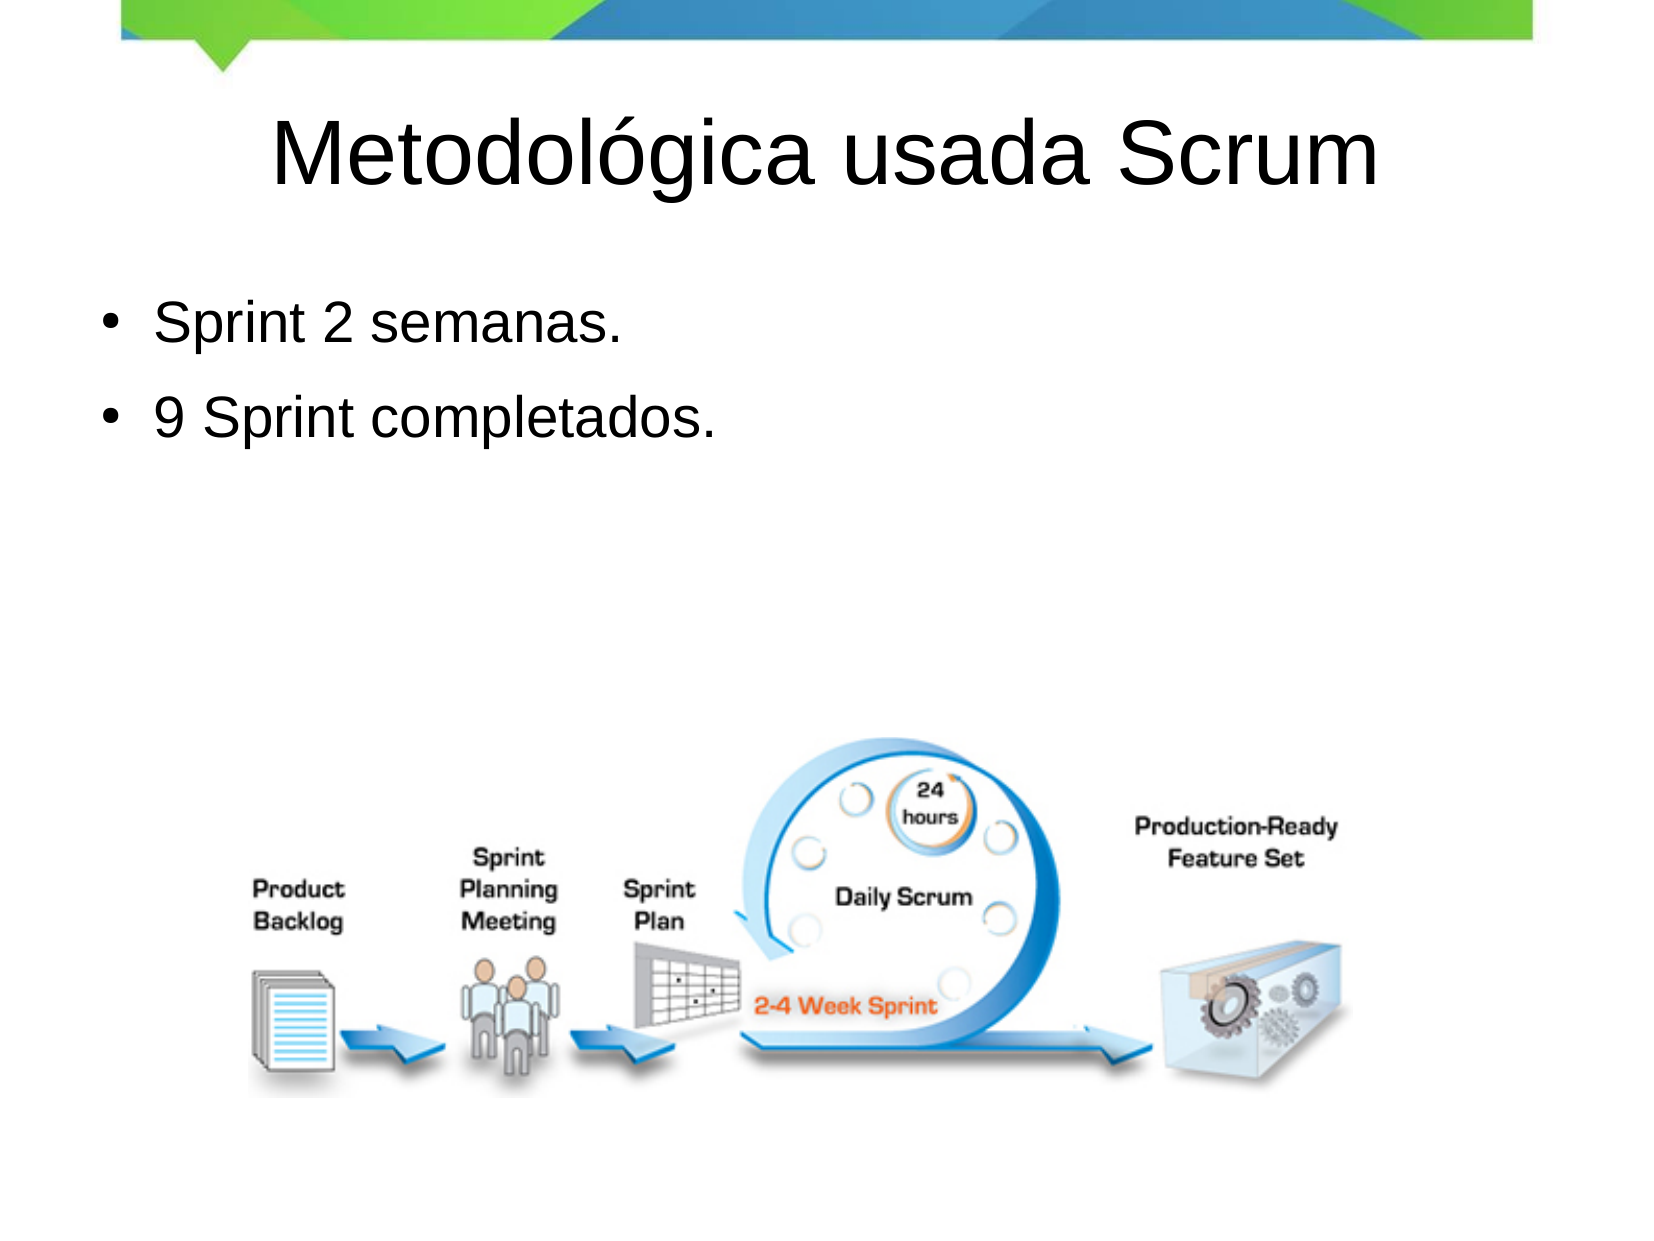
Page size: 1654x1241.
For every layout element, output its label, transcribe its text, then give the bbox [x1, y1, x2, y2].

picture [0, 0, 1654, 1241]
title Metodológica usada Scrum [82, 49, 1571, 257]
list Sprint 2 semanas. 9 Sprint completados. [82, 290, 1571, 697]
